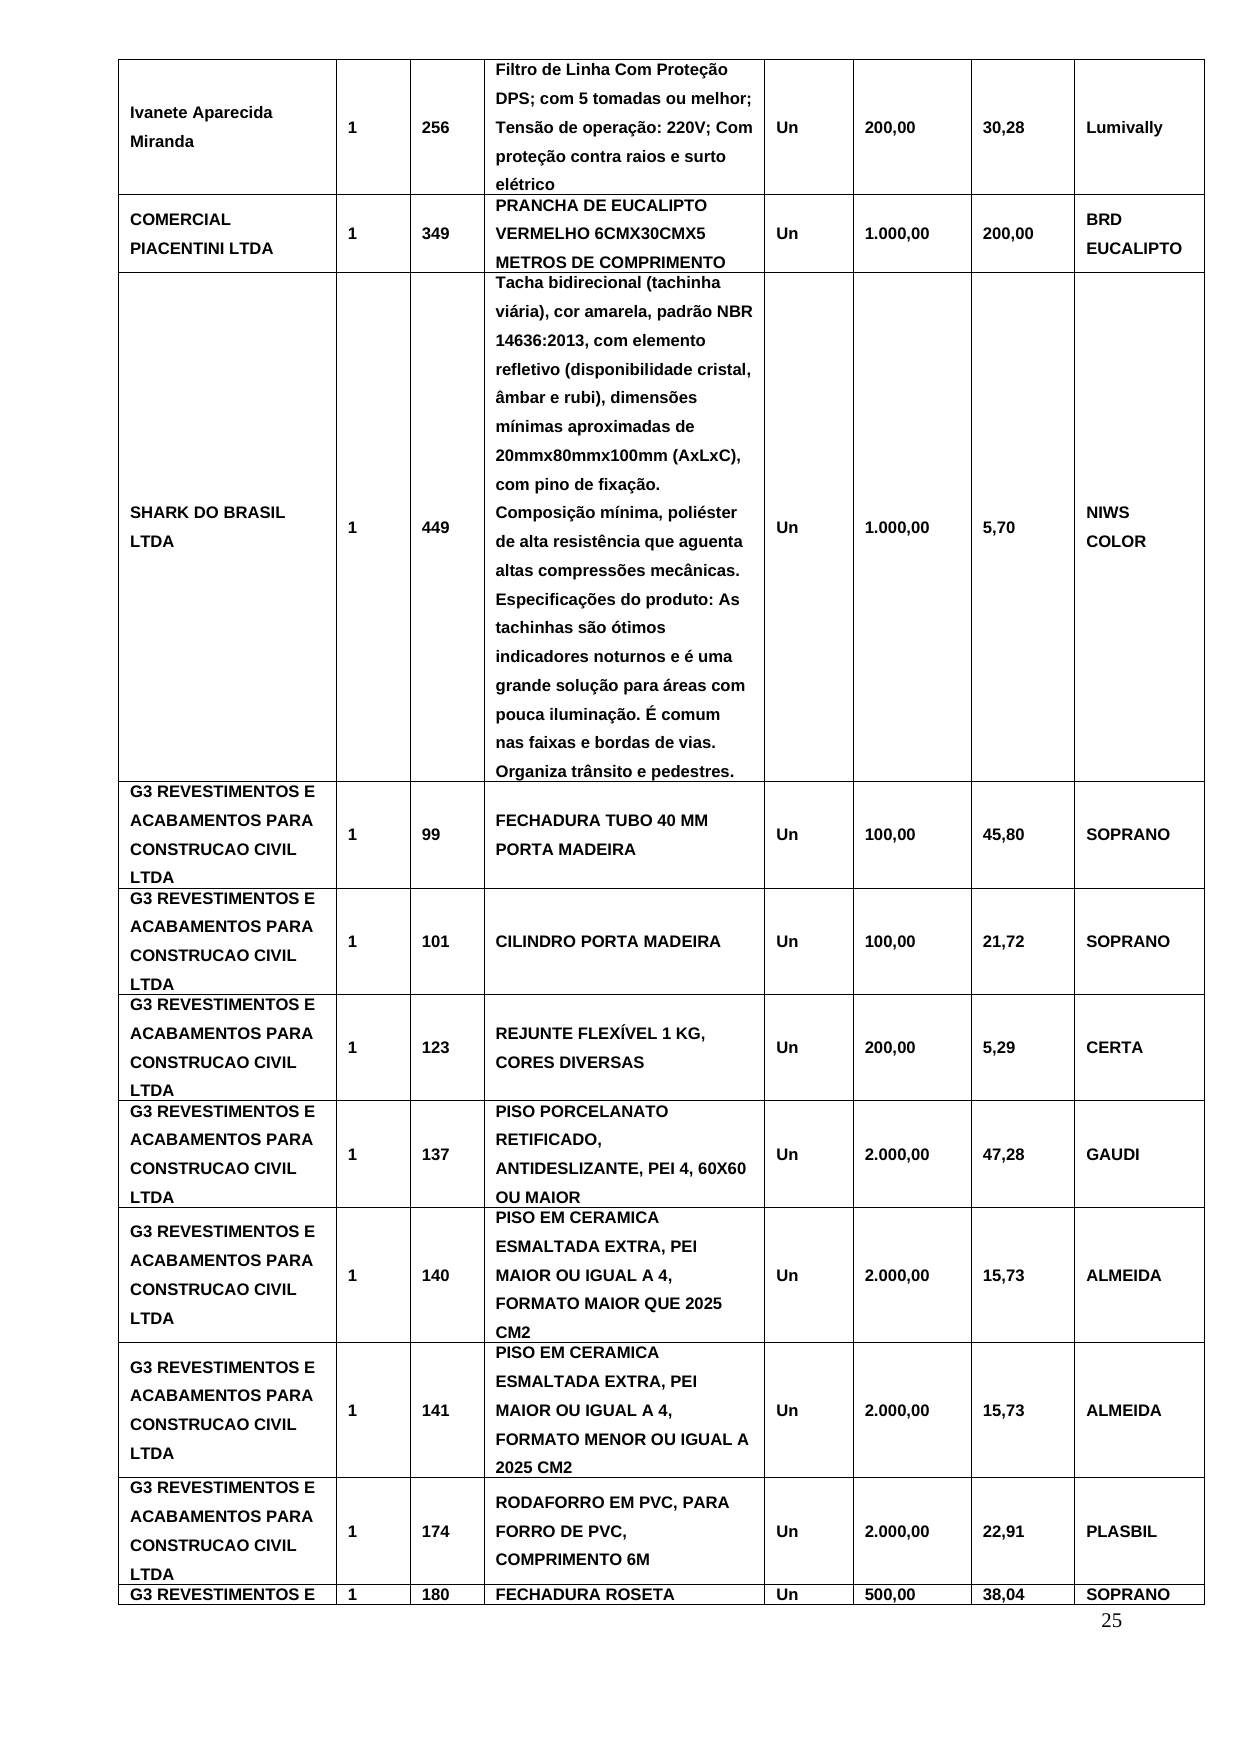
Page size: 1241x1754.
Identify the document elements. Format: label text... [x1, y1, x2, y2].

table_cell 500,00 [854, 1585, 971, 1604]
table_cell 100,00 [854, 782, 971, 887]
table_cell 1 [337, 60, 410, 194]
table_cell 5,70 [972, 273, 1074, 781]
table_cell 1 [337, 995, 410, 1100]
table_cell Un [765, 995, 853, 1100]
table_cell G3 REVESTIMENTOS E ACABAMENTOS PARA CONSTRUCAO CIVIL LTDA [119, 1101, 336, 1207]
table_cell Tacha bidirecional (tachinha viária), cor amarela, padrão NBR 14636:2013, com elemento refletivo (disponibilidade cristal, âmbar e rubi), dimensões mínimas aproximadas de 20mmx80mmx100mm (AxLxC), com pino de fixação. Composição mínima, poliéster de alta resistência que aguenta altas compressões mecânicas. Especificações do produto: As tachinhas são ótimos indicadores noturnos e é uma grande solução para áreas com pouca iluminação. É comum nas faixas e bordas de vias. Organiza trânsito e pedestres. [485, 273, 764, 781]
table_cell SHARK DO BRASIL LTDA [119, 273, 336, 781]
table_cell 1 [337, 1101, 410, 1207]
table_cell 45,80 [972, 782, 1074, 887]
table_cell CILINDRO PORTA MADEIRA [485, 889, 764, 994]
table_cell 2.000,00 [854, 1478, 971, 1584]
table_cell GAUDI [1075, 1101, 1204, 1207]
table_cell FECHADURA TUBO 40 MM PORTA MADEIRA [485, 782, 764, 887]
table_cell Un [765, 1478, 853, 1584]
table_cell G3 REVESTIMENTOS E ACABAMENTOS PARA CONSTRUCAO CIVIL LTDA [119, 1343, 336, 1477]
table_cell 141 [411, 1343, 484, 1477]
table_cell 22,91 [972, 1478, 1074, 1584]
table_cell 200,00 [854, 60, 971, 194]
table_cell FECHADURA ROSETA [485, 1585, 764, 1604]
table_cell 101 [411, 889, 484, 994]
table_cell SOPRANO [1075, 782, 1204, 887]
table_cell 2.000,00 [854, 1343, 971, 1477]
table_cell PRANCHA DE EUCALIPTO VERMELHO 6CMX30CMX5 METROS DE COMPRIMENTO [485, 195, 764, 272]
table_cell 449 [411, 273, 484, 781]
table_cell G3 REVESTIMENTOS E ACABAMENTOS PARA CONSTRUCAO CIVIL LTDA [119, 782, 336, 887]
table_cell 200,00 [972, 195, 1074, 272]
table_cell Un [765, 1101, 853, 1207]
table_cell 123 [411, 995, 484, 1100]
table_cell SOPRANO [1075, 1585, 1204, 1604]
table_cell 38,04 [972, 1585, 1074, 1604]
table_cell 15,73 [972, 1343, 1074, 1477]
table_cell PLASBIL [1075, 1478, 1204, 1584]
table_cell 1 [337, 273, 410, 781]
table_cell 1 [337, 1478, 410, 1584]
table_cell COMERCIAL PIACENTINI LTDA [119, 195, 336, 272]
table_cell 2.000,00 [854, 1101, 971, 1207]
table_cell 140 [411, 1208, 484, 1342]
table_cell CERTA [1075, 995, 1204, 1100]
table_cell Un [765, 195, 853, 272]
table_cell 30,28 [972, 60, 1074, 194]
table_cell 1 [337, 1343, 410, 1477]
table_cell 256 [411, 60, 484, 194]
table_cell G3 REVESTIMENTOS E [119, 1585, 336, 1604]
table_cell Filtro de Linha Com Proteção DPS; com 5 tomadas ou melhor; Tensão de operação: 220V; Com proteção contra raios e surto elétrico [485, 60, 764, 194]
table_cell ALMEIDA [1075, 1208, 1204, 1342]
table_cell G3 REVESTIMENTOS E ACABAMENTOS PARA CONSTRUCAO CIVIL LTDA [119, 995, 336, 1100]
table_cell 1 [337, 889, 410, 994]
table_cell Ivanete Aparecida Miranda [119, 60, 336, 194]
table_cell 1.000,00 [854, 195, 971, 272]
table_cell 2.000,00 [854, 1208, 971, 1342]
table_cell Un [765, 273, 853, 781]
table_cell PISO PORCELANATO RETIFICADO, ANTIDESLIZANTE, PEI 4, 60X60 OU MAIOR [485, 1101, 764, 1207]
table_cell 200,00 [854, 995, 971, 1100]
table_cell 1.000,00 [854, 273, 971, 781]
table_cell 1 [337, 1585, 410, 1604]
table_cell RODAFORRO EM PVC, PARA FORRO DE PVC, COMPRIMENTO 6M [485, 1478, 764, 1584]
table_cell 1 [337, 195, 410, 272]
table_cell 5,29 [972, 995, 1074, 1100]
table_cell 15,73 [972, 1208, 1074, 1342]
table_cell Un [765, 60, 853, 194]
table_cell Lumivally [1075, 60, 1204, 194]
table_cell 174 [411, 1478, 484, 1584]
table_cell ALMEIDA [1075, 1343, 1204, 1477]
table_cell G3 REVESTIMENTOS E ACABAMENTOS PARA CONSTRUCAO CIVIL LTDA [119, 1478, 336, 1584]
table_cell G3 REVESTIMENTOS E ACABAMENTOS PARA CONSTRUCAO CIVIL LTDA [119, 1208, 336, 1342]
table_cell Un [765, 1585, 853, 1604]
table_cell 99 [411, 782, 484, 887]
table_cell REJUNTE FLEXÍVEL 1 KG, CORES DIVERSAS [485, 995, 764, 1100]
table_cell Un [765, 1208, 853, 1342]
table_cell 1 [337, 1208, 410, 1342]
table_cell BRD EUCALIPTO [1075, 195, 1204, 272]
table_cell 349 [411, 195, 484, 272]
table_cell 100,00 [854, 889, 971, 994]
table_cell Un [765, 782, 853, 887]
table_cell G3 REVESTIMENTOS E ACABAMENTOS PARA CONSTRUCAO CIVIL LTDA [119, 889, 336, 994]
table_cell 137 [411, 1101, 484, 1207]
table_cell SOPRANO [1075, 889, 1204, 994]
table_cell NIWS COLOR [1075, 273, 1204, 781]
table_cell 1 [337, 782, 410, 887]
table_cell 21,72 [972, 889, 1074, 994]
table_cell Un [765, 1343, 853, 1477]
table_cell PISO EM CERAMICA ESMALTADA EXTRA, PEI MAIOR OU IGUAL A 4, FORMATO MAIOR QUE 2025 CM2 [485, 1208, 764, 1342]
table_cell PISO EM CERAMICA ESMALTADA EXTRA, PEI MAIOR OU IGUAL A 4, FORMATO MENOR OU IGUAL A 2025 CM2 [485, 1343, 764, 1477]
table_cell 47,28 [972, 1101, 1074, 1207]
table_cell 180 [411, 1585, 484, 1604]
table_cell Un [765, 889, 853, 994]
